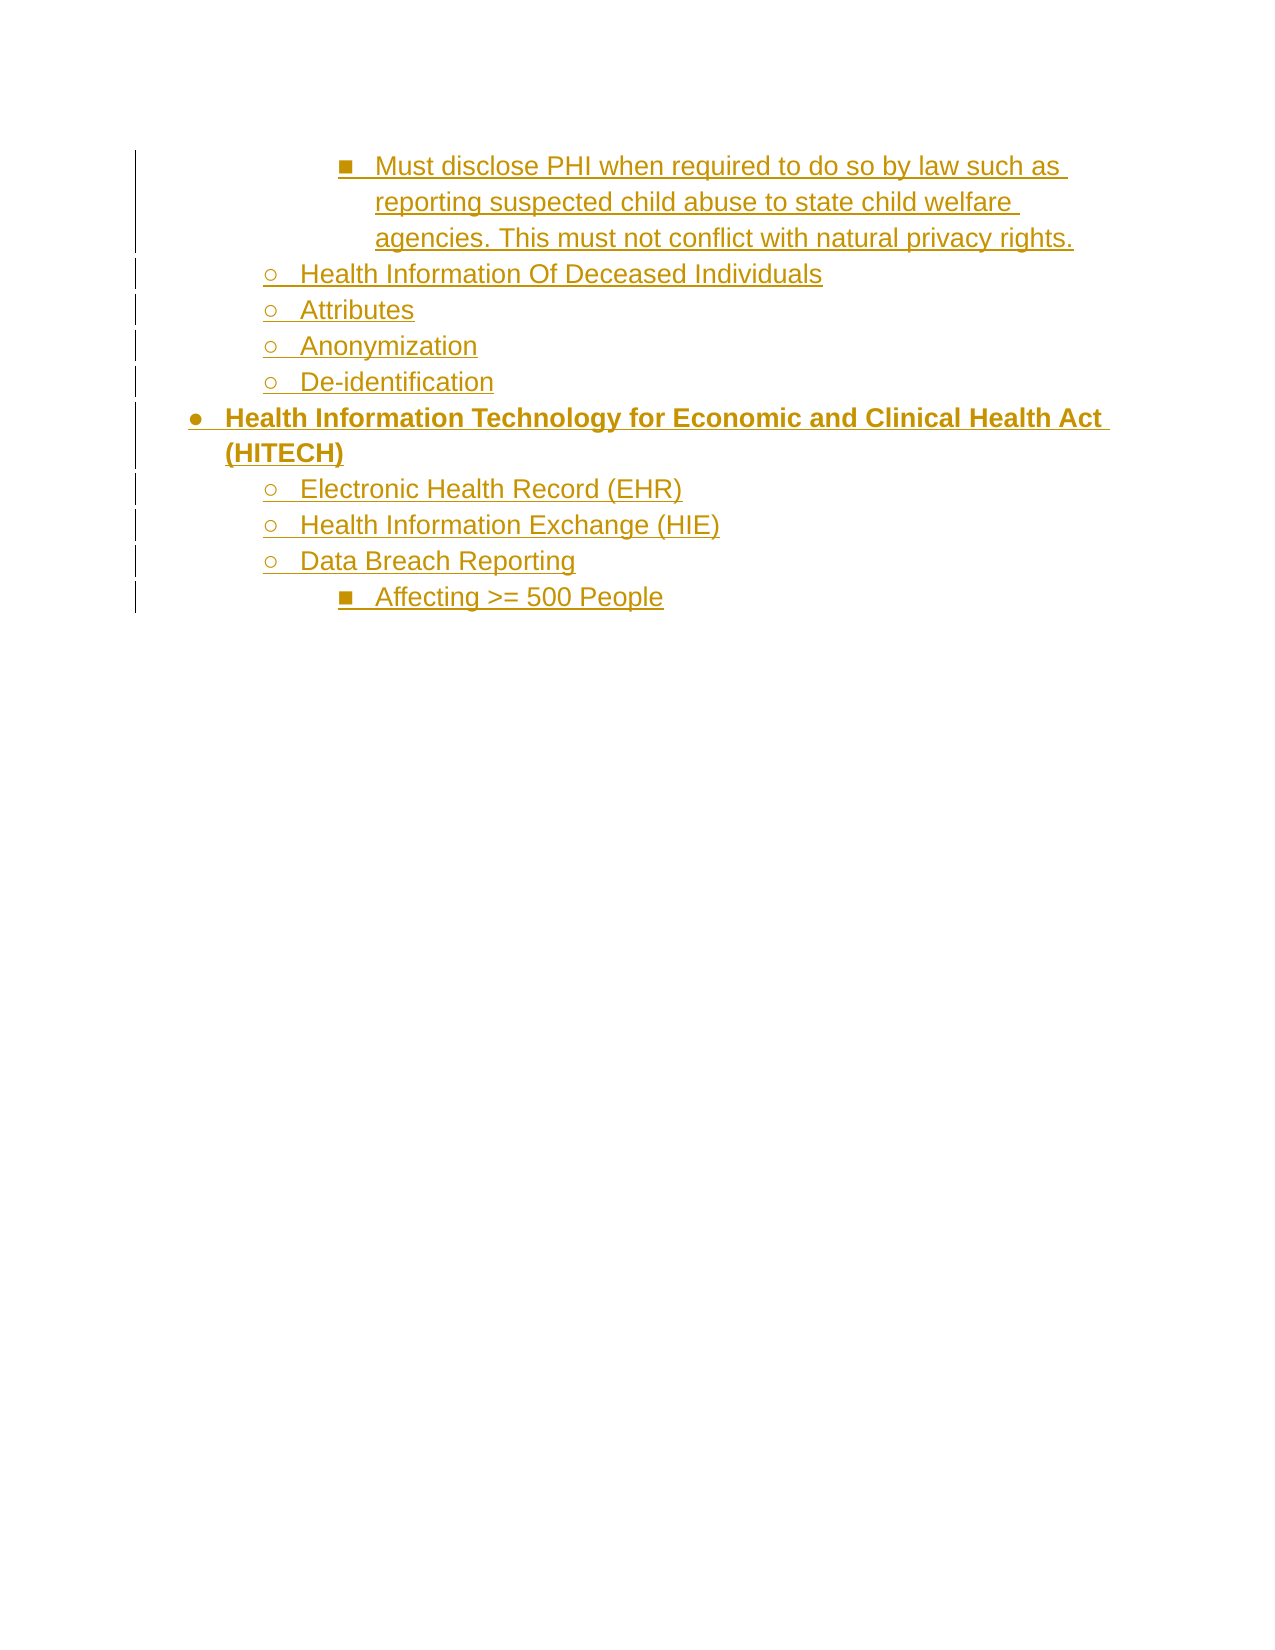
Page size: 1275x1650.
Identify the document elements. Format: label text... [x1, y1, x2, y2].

list Data Breach Reporting [262, 545, 1125, 577]
list Health Information Technology for Economic and Clinical Health Act (HITECH) [187, 402, 1125, 469]
list Health Information Exchange (HIE) [262, 509, 1125, 541]
list Health Information Of Deceased Individuals [262, 258, 1125, 289]
list Affecting >= 500 People [337, 581, 1125, 612]
list De-identification [262, 366, 1125, 397]
list Electronic Health Record (EHR) [262, 473, 1125, 505]
list Must disclose PHI when required to do so by law such as reporting suspected child abuse to state child welfare agencies. This must not conflict with natural privacy rights. [337, 150, 1125, 253]
list Attributes [262, 294, 1125, 325]
list Anonymization [262, 330, 1125, 361]
